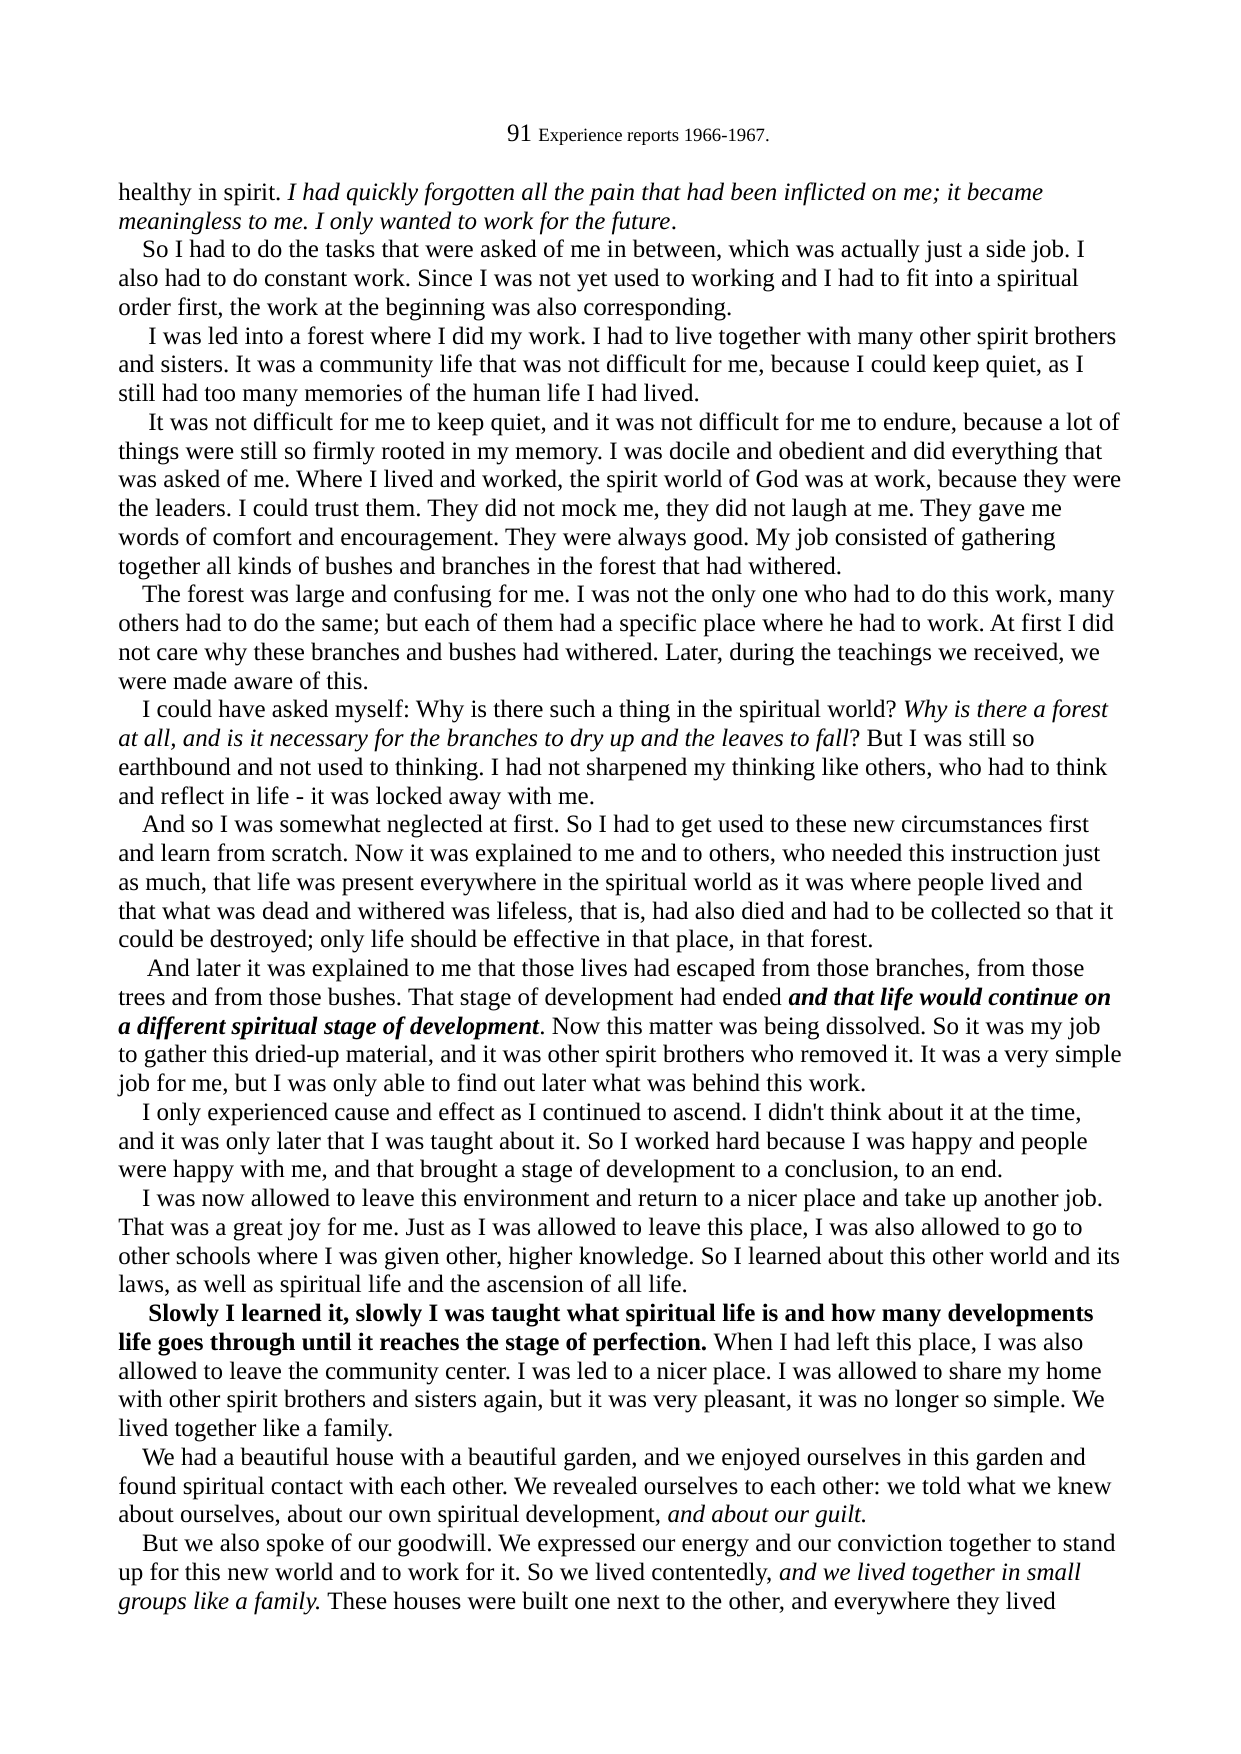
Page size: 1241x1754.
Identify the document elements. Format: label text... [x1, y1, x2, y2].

text I was now allowed to leave this environment and return to a nicer place and take up another job. That was a great joy for me. Just as I was allowed to leave this place, I was also allowed to go to other schools where I was given other, higher knowledge. So I learned about this other world and its laws, as well as spiritual life and the ascension of all life. [118, 1183, 1122, 1298]
text It was not difficult for me to keep quiet, and it was not difficult for me to endure, because a lot of things were still so firmly rooted in my memory. I was docile and obedient and did everything that was asked of me. Where I lived and worked, the spirit world of God was at work, because they were the leaders. I could trust them. They did not mock me, they did not laugh at me. They gave me words of comfort and encouragement. They were always good. My job consisted of gathering together all kinds of bushes and branches in the forest that had withered. [118, 407, 1122, 579]
text healthy in spirit. I had quickly forgotten all the pain that had been inflicted on me; it became meaningless to me. I only wanted to work for the future. [118, 177, 1122, 234]
text We had a beautiful house with a beautiful garden, and we enjoyed ourselves in this garden and found spiritual contact with each other. We revealed ourselves to each other: we told what we knew about ourselves, about our own spiritual development, and about our guilt. [118, 1442, 1122, 1528]
text But we also spoke of our goodwill. We expressed our energy and our conviction together to stand up for this new world and to work for it. So we lived contentedly, and we lived together in small groups like a family. These houses were built one next to the other, and everywhere they lived [118, 1528, 1122, 1614]
text I only experienced cause and effect as I continued to ascend. I didn't think about it at the time, and it was only later that I was taught about it. So I worked hard because I was happy and people were happy with me, and that brought a stage of development to a conclusion, to an end. [118, 1097, 1122, 1183]
text The forest was large and confusing for me. I was not the only one who had to do this work, many others had to do the same; but each of them had a specific place where he had to work. At first I did not care why these branches and bushes had withered. Later, during the teachings we received, we were made aware of this. [118, 579, 1122, 694]
text Slowly I learned it, slowly I was taught what spiritual life is and how many developments life goes through until it reaches the stage of perfection. When I had left this place, I was also allowed to leave the community center. I was led to a nicer place. I was allowed to share my home with other spirit brothers and sisters again, but it was very pleasant, it was no longer so simple. We lived together like a family. [118, 1298, 1122, 1442]
text I could have asked myself: Why is there such a thing in the spiritual world? Why is there a forest at all, and is it necessary for the branches to dry up and the leaves to fall? But I was still so earthbound and not used to thinking. I had not sharpened my thinking like others, who had to think and reflect in life - it was locked away with me. [118, 694, 1122, 809]
text And so I was somewhat neglected at first. So I had to get used to these new circumstances first and learn from scratch. Now it was explained to me and to others, who needed this instruction just as much, that life was present everywhere in the spiritual world as it was where people lived and that what was dead and withered was lifeless, that is, had also died and had to be collected so that it could be destroyed; only life should be effective in that place, in that forest. [118, 809, 1122, 953]
text I was led into a forest where I did my work. I had to live together with many other spirit brothers and sisters. It was a community life that was not difficult for me, because I could keep quiet, as I still had too many memories of the human life I had lived. [118, 321, 1122, 407]
text And later it was explained to me that those lives had escaped from those branches, from those trees and from those bushes. That stage of development had ended and that life would continue on a different spiritual stage of development. Now this matter was being dissolved. So it was my job to gather this dried-up material, and it was other spirit brothers who removed it. It was a very simple job for me, but I was only able to find out later what was behind this work. [118, 953, 1122, 1097]
text So I had to do the tasks that were asked of me in between, which was actually just a side job. I also had to do constant work. Since I was not yet used to working and I had to fit into a spiritual order first, the work at the beginning was also corresponding. [118, 234, 1122, 321]
